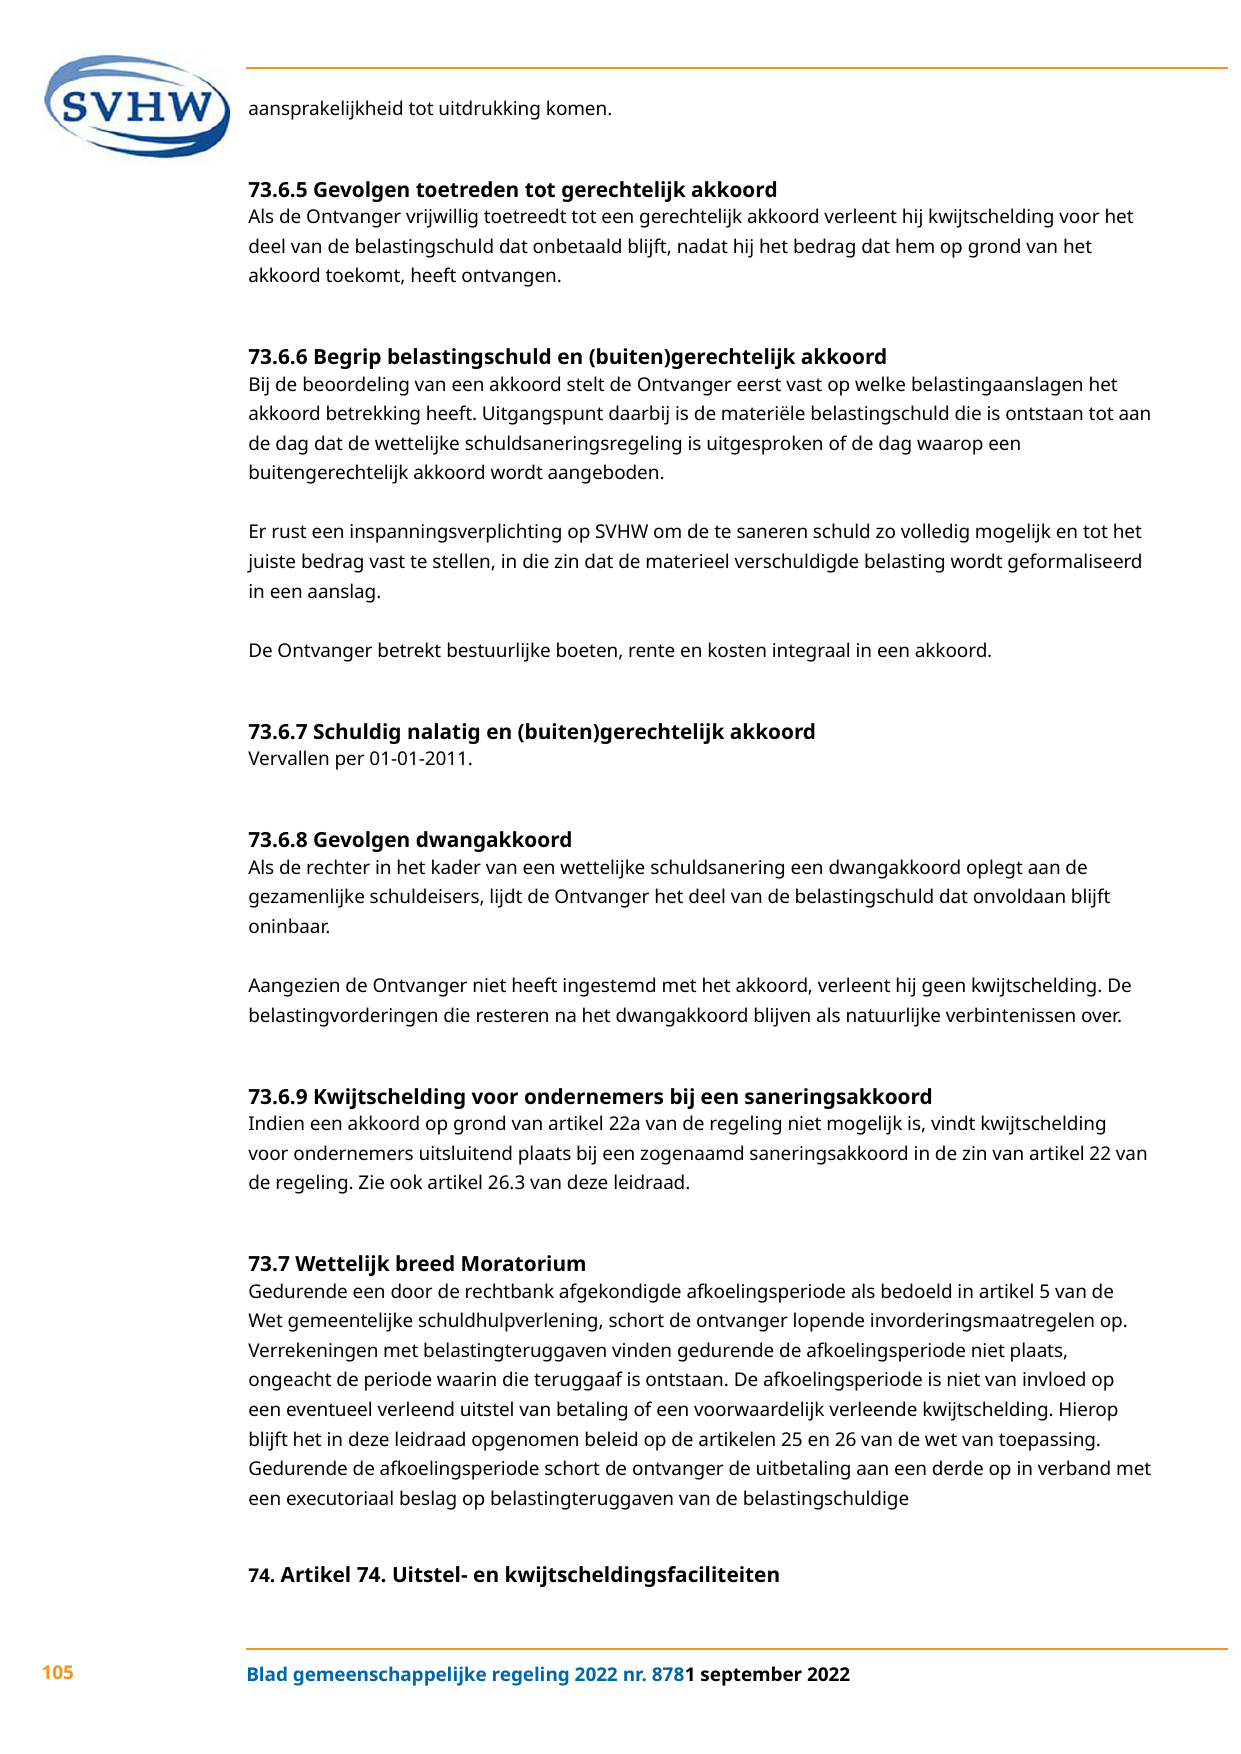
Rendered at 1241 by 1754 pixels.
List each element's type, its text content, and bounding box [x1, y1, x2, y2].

text aansprakelijkheid tot uitdrukking komen. [248, 95, 1152, 121]
text Indien een akkoord op grond van artikel 22a van de regeling niet mogelijk is, vindt kwijtschelding voor ondernemers uitsluitend plaats bij een zogenaamd saneringsakkoord in de zin van artikel 22 van de regeling. Zie ook artikel 26.3 van deze leidraad. [248, 1110, 1152, 1195]
text Bij de beoordeling van een akkoord stelt de Ontvanger eerst vast op welke belastingaanslagen het akkoord betrekking heeft. Uitgangspunt daarbij is de materiële belastingschuld die is ontstaan tot aan de dag dat de wettelijke schuldsaneringsregeling is uitgesproken of de dag waarop een buitengerechtelijk akkoord wordt aangeboden. [248, 371, 1152, 485]
picture [41, 47, 231, 172]
text 73.6.6 Begrip belastingschuld en (buiten)gerechtelijk akkoord [248, 342, 1152, 371]
text Er rust een inspanningsverplichting op SVHW om de te saneren schuld zo volledig mogelijk en tot het juiste bedrag vast te stellen, in die zin dat de materieel verschuldigde belasting wordt geformaliseerd in een aanslag. [248, 519, 1152, 604]
text De Ontvanger betrekt bestuurlijke boeten, rente en kosten integraal in een akkoord. [248, 637, 1152, 663]
text Aangezien de Ontvanger niet heeft ingestemd met het akkoord, verleent hij geen kwijtschelding. De belastingvorderingen die resteren na het dwangakkoord blijven als natuurlijke verbintenissen over. [248, 972, 1152, 1028]
text 73.6.5 Gevolgen toetreden tot gerechtelijk akkoord [248, 175, 1152, 203]
text 73.7 Wettelijk breed Moratorium [248, 1249, 1152, 1278]
text Als de rechter in het kader van een wettelijke schuldsanering een dwangakkoord oplegt aan de gezamenlijke schuldeisers, lijdt de Ontvanger het deel van de belastingschuld dat onvoldaan blijft oninbaar. [248, 854, 1152, 939]
text 74. Artikel 74. Uitstel- en kwijtscheldingsfaciliteiten [248, 1560, 1152, 1589]
text 73.6.9 Kwijtschelding voor ondernemers bij een saneringsakkoord [248, 1082, 1152, 1110]
text 73.6.8 Gevolgen dwangakkoord [248, 826, 1152, 854]
text Vervallen per 01-01-2011. [248, 746, 1152, 771]
text 73.6.7 Schuldig nalatig en (buiten)gerechtelijk akkoord [248, 717, 1152, 746]
text Als de Ontvanger vrijwillig toetreedt tot een gerechtelijk akkoord verleent hij kwijtschelding voor het deel van de belastingschuld dat onbetaald blijft, nadat hij het bedrag dat hem op grond van het akkoord toekomt, heeft ontvangen. [248, 203, 1152, 288]
text Gedurende een door de rechtbank afgekondigde afkoelingsperiode als bedoeld in artikel 5 van de Wet gemeentelijke schuldhulpverlening, schort de ontvanger lopende invorderingsmaatregelen op. Verrekeningen met belastingteruggaven vinden gedurende de afkoelingsperiode niet plaats, ongeacht de periode waarin die teruggaaf is ontstaan. De afkoelingsperiode is niet van invloed op een eventueel verleend uitstel van betaling of een voorwaardelijk verleende kwijtschelding. Hierop blijft het in deze leidraad opgenomen beleid op de artikelen 25 en 26 van de wet van toepassing. Gedurende de afkoelingsperiode schort de ontvanger de uitbetaling aan een derde op in verband met een executoriaal beslag op belastingteruggaven van de belastingschuldige [248, 1278, 1152, 1511]
